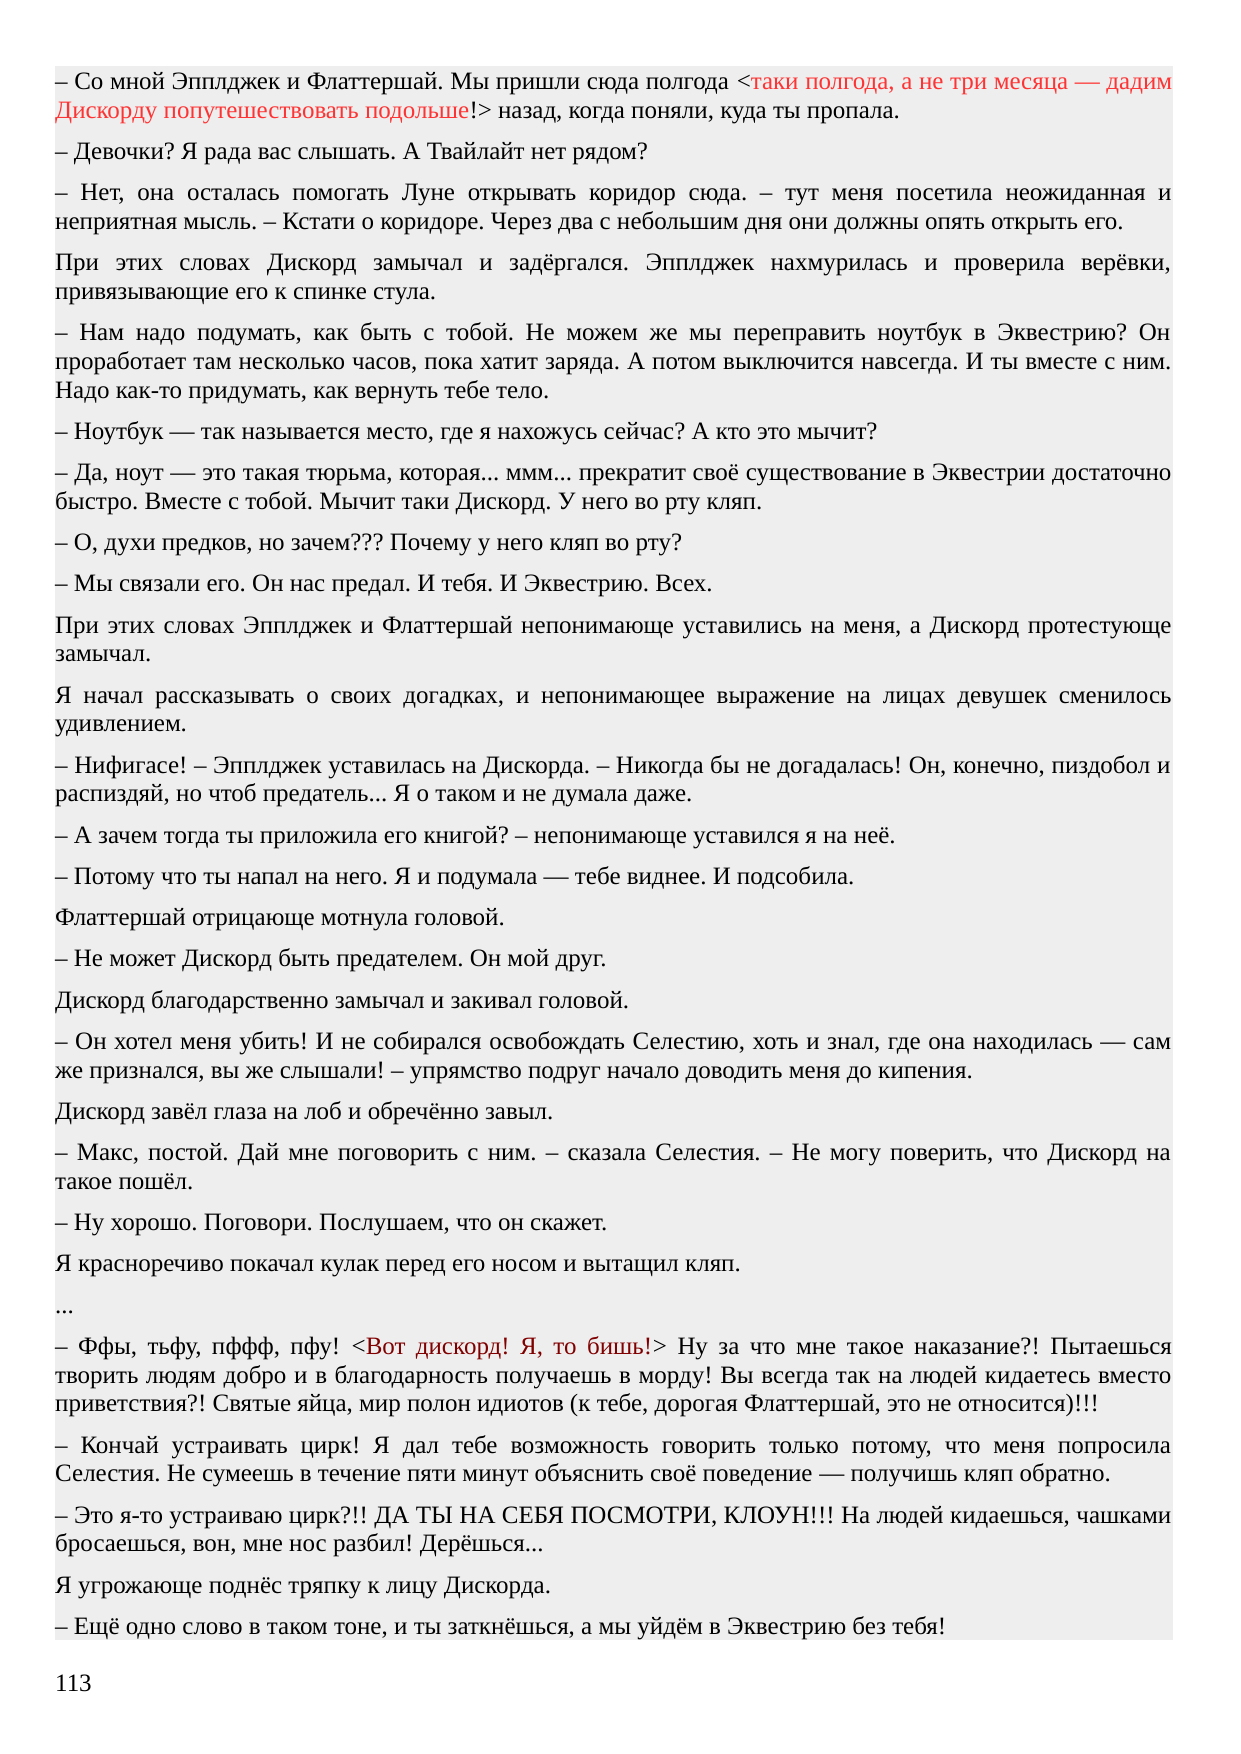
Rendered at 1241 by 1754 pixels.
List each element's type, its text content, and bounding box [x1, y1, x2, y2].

text Я красноречиво покачал кулак перед его носом и вытащил кляп. [55, 1248, 1173, 1277]
text – Мы связали его. Он нас предал. И тебя. И Эквестрию. Всех. [55, 568, 1173, 597]
text – Ещё одно слово в таком тоне, и ты заткнёшься, а мы уйдём в Эквестрию без тебя! [55, 1611, 1173, 1640]
text – Со мной Эпплджек и Флаттершай. Мы пришли сюда полгода <таки полгода, а не три месяца — дадим Дискорду попутешествовать подольше!> назад, когда поняли, куда ты пропала. [55, 66, 1173, 123]
text – О, духи предков, но зачем??? Почему у него кляп во рту? [55, 527, 1173, 556]
text – Нам надо подумать, как быть с тобой. Не можем же мы переправить ноутбук в Эквестрию? Он проработает там несколько часов, пока хатит заряда. А потом выключится навсегда. И ты вместе с ним. Надо как-то придумать, как вернуть тебе тело. [55, 317, 1173, 403]
text – Кончай устраивать цирк! Я дал тебе возможность говорить только потому, что меня попросила Селестия. Не сумеешь в течение пяти минут объяснить своё поведение — получишь кляп обратно. [55, 1430, 1173, 1487]
text – Ну хорошо. Поговори. Послушаем, что он скажет. [55, 1207, 1173, 1236]
text – Ффы, тьфу, пффф, пфу! <Вот дискорд! Я, то бишь!> Ну за что мне такое наказание?! Пытаешься творить людям добро и в благодарность получаешь в морду! Вы всегда так на людей кидаетесь вместо приветствия?! Святые яйца, мир полон идиотов (к тебе, дорогая Флаттершай, это не относится)!!! [55, 1331, 1173, 1417]
text – Да, ноут — это такая тюрьма, которая... ммм... прекратит своё существование в Эквестрии достаточно быстро. Вместе с тобой. Мычит таки Дискорд. У него во рту кляп. [55, 457, 1173, 515]
text Я угрожающе поднёс тряпку к лицу Дискорда. [55, 1570, 1173, 1598]
text – Ноутбук — так называется место, где я нахожусь сейчас? А кто это мычит? [55, 416, 1173, 445]
text Я начал рассказывать о своих догадках, и непонимающее выражение на лицах девушек сменилось удивлением. [55, 680, 1173, 737]
text При этих словах Дискорд замычал и задёргался. Эпплджек нахмурилась и проверила верёвки, привязывающие его к спинке стула. [55, 247, 1173, 305]
text – Он хотел меня убить! И не собирался освобождать Селестию, хоть и знал, где она находилась — сам же признался, вы же слышали! – упрямство подруг начало доводить меня до кипения. [55, 1026, 1173, 1083]
text При этих словах Эпплджек и Флаттершай непонимающе уставились на меня, а Дискорд протестующе замычал. [55, 610, 1173, 667]
text Дискорд завёл глаза на лоб и обречённо завыл. [55, 1096, 1173, 1125]
text Флаттершай отрицающе мотнула головой. [55, 902, 1173, 931]
text – Потому что ты напал на него. Я и подумала — тебе виднее. И подсобила. [55, 861, 1173, 890]
text – А зачем тогда ты приложила его книгой? – непонимающе уставился я на неё. [55, 820, 1173, 848]
text – Не может Дискорд быть предателем. Он мой друг. [55, 943, 1173, 972]
text ... [55, 1290, 1173, 1318]
text – Нет, она осталась помогать Луне открывать коридор сюда. – тут меня посетила неожиданная и неприятная мысль. – Кстати о коридоре. Через два с небольшим дня они должны опять открыть его. [55, 177, 1173, 235]
text – Это я-то устраиваю цирк?!! ДА ТЫ НА СЕБЯ ПОСМОТРИ, КЛОУН!!! На людей кидаешься, чашками бросаешься, вон, мне нос разбил! Дерёшься... [55, 1500, 1173, 1557]
text – Девочки? Я рада вас слышать. А Твайлайт нет рядом? [55, 136, 1173, 165]
text – Макс, постой. Дай мне поговорить с ним. – сказала Селестия. – Не могу поверить, что Дискорд на такое пошёл. [55, 1137, 1173, 1195]
text – Нифигасе! – Эпплджек уставилась на Дискорда. – Никогда бы не догадалась! Он, конечно, пиздобол и распиздяй, но чтоб предатель... Я о таком и не думала даже. [55, 750, 1173, 807]
text Дискорд благодарственно замычал и закивал головой. [55, 985, 1173, 1013]
